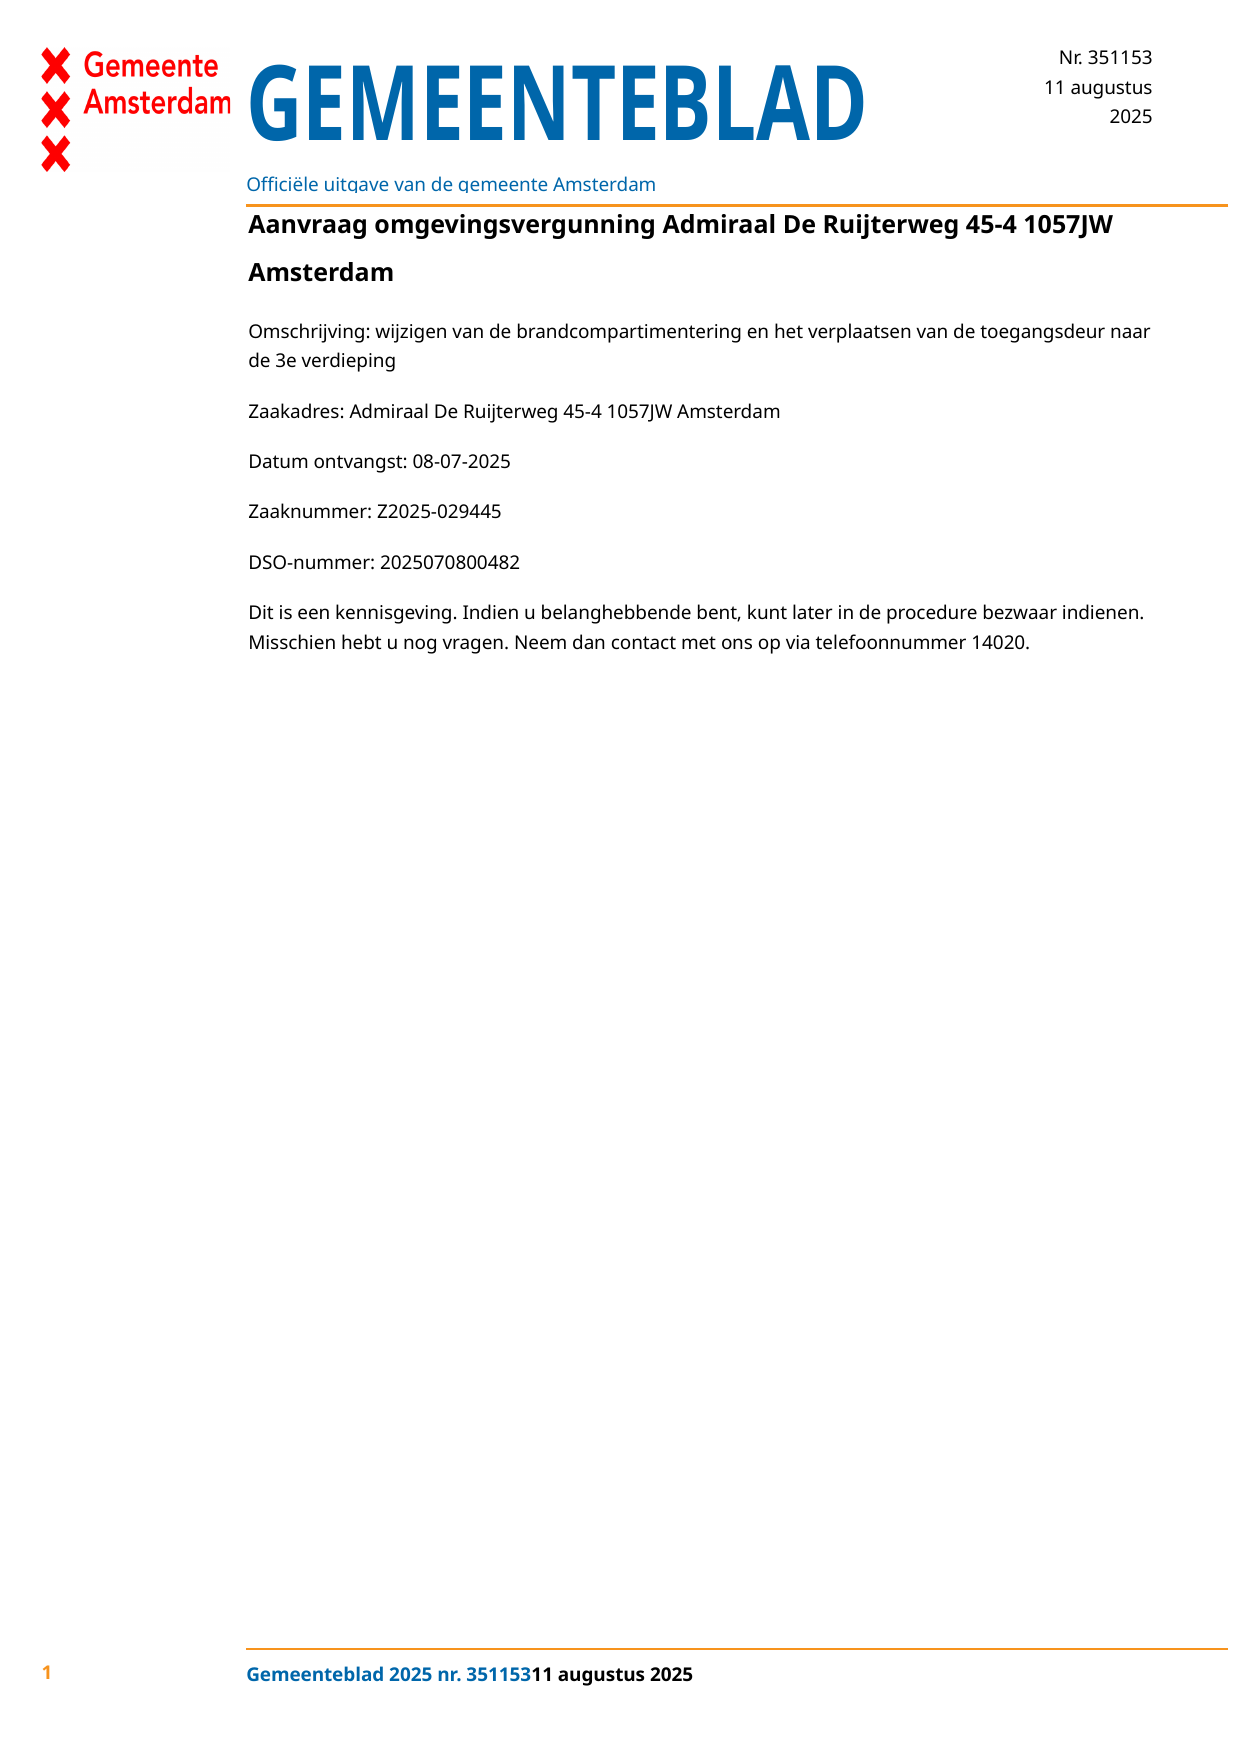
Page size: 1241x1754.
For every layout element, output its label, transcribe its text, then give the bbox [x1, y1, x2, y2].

text Dit is een kennisgeving. Indien u belanghebbende bent, kunt later in de procedure bezwaar indienen. Misschien hebt u nog vragen. Neem dan contact met ons op via telefoonnummer 14020. [248, 599, 1152, 655]
text Zaakadres: Admiraal De Ruijterweg 45-4 1057JW Amsterdam [248, 398, 1152, 424]
text DSO-nummer: 2025070800482 [248, 549, 1152, 575]
picture [41, 47, 231, 172]
text Omschrijving: wijzigen van de brandcompartimentering en het verplaatsen van de toegangsdeur naar de 3e verdieping [248, 318, 1152, 373]
text Datum ontvangst: 08-07-2025 [248, 448, 1152, 474]
text Aanvraag omgevingsvergunning Admiraal De Ruijterweg 45-4 1057JW Amsterdam [248, 207, 1152, 288]
text Zaaknummer: Z2025-029445 [248, 499, 1152, 524]
